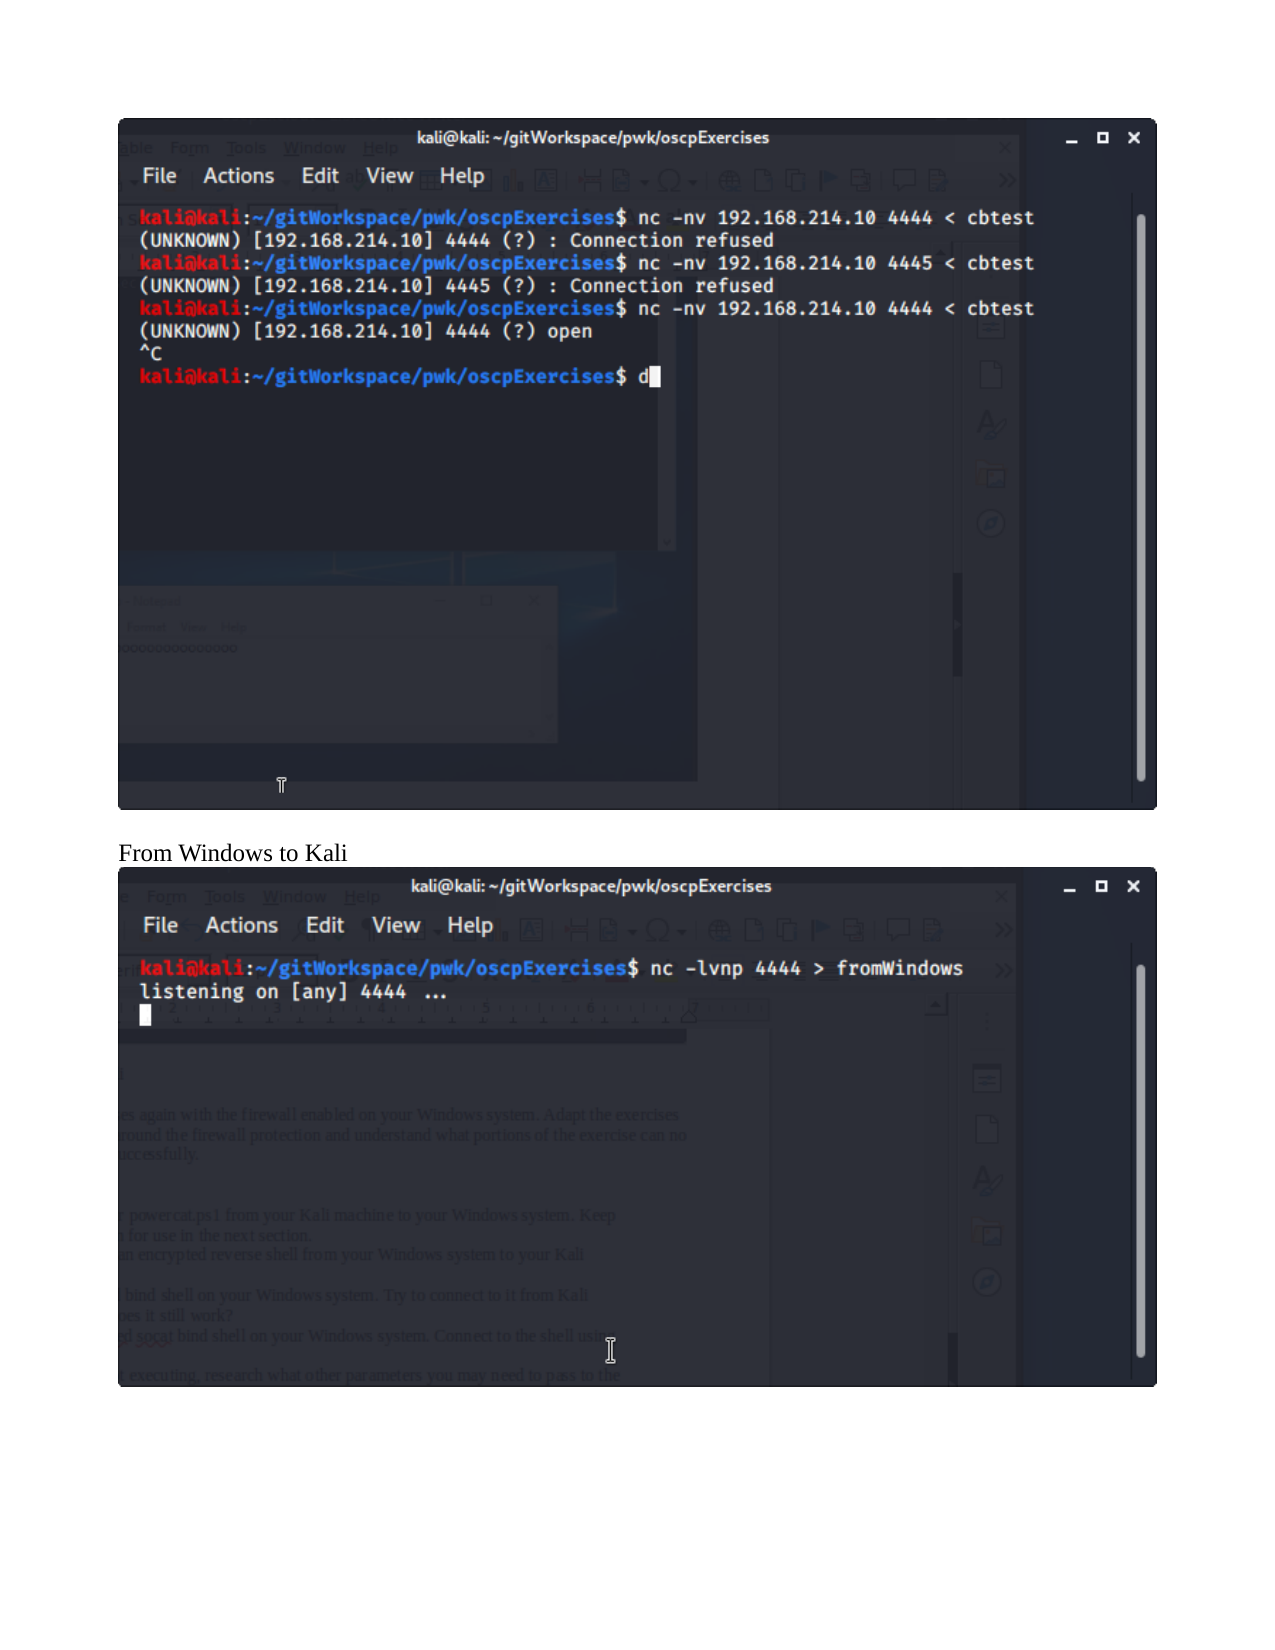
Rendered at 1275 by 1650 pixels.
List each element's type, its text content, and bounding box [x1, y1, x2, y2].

picture [118, 867, 1157, 1387]
picture [118, 118, 1157, 810]
text From Windows to Kali [118, 838, 1157, 867]
